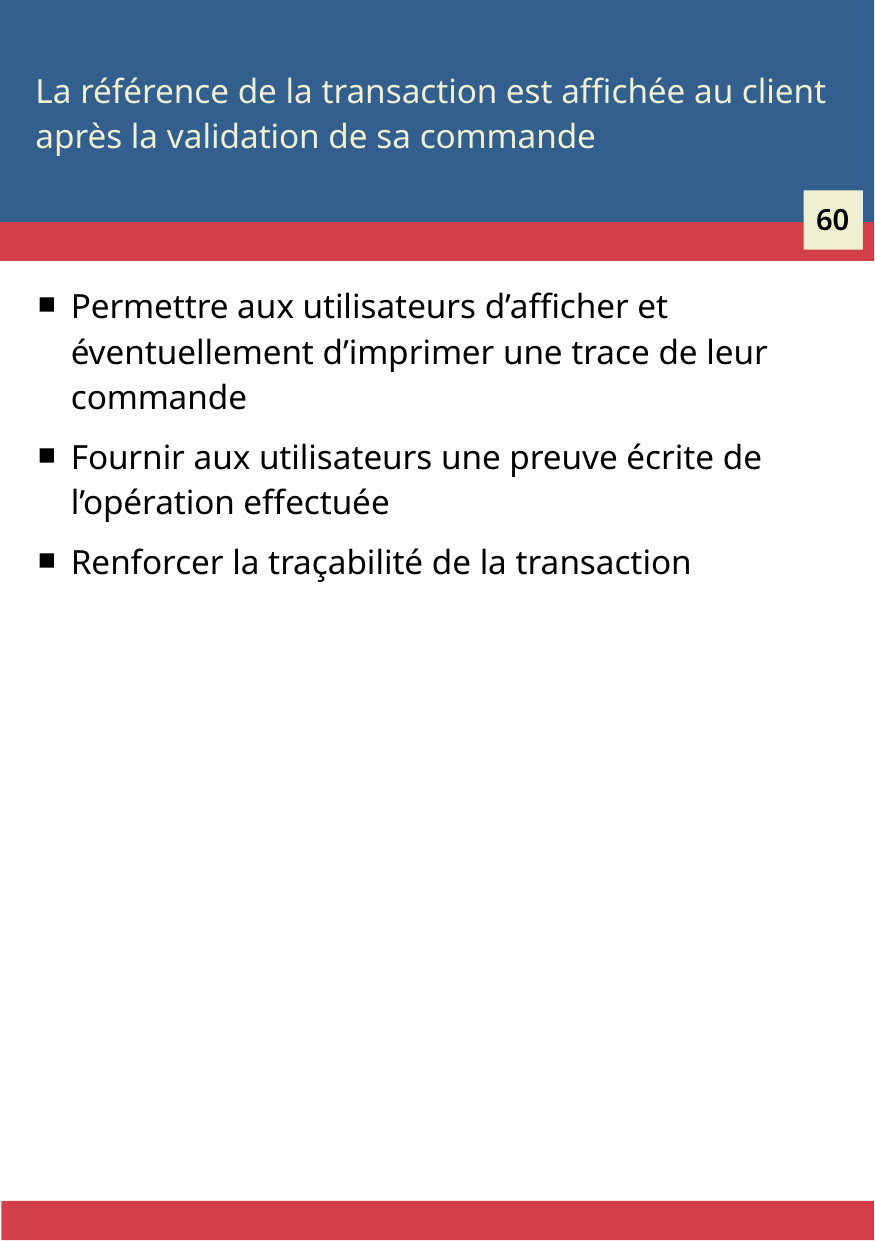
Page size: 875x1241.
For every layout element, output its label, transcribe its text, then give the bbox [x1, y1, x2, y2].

list Permettre aux utilisateurs d’afficher et éventuellement d’imprimer une trace de leur commande Fournir aux utilisateurs une preuve écrite de l’opération effectuée Renforcer la traçabilité de la transaction [23, 283, 839, 1111]
title La référence de la transaction est affichée au client après la validation de sa commande [35, 13, 839, 213]
text_box 60 [803, 188, 863, 249]
